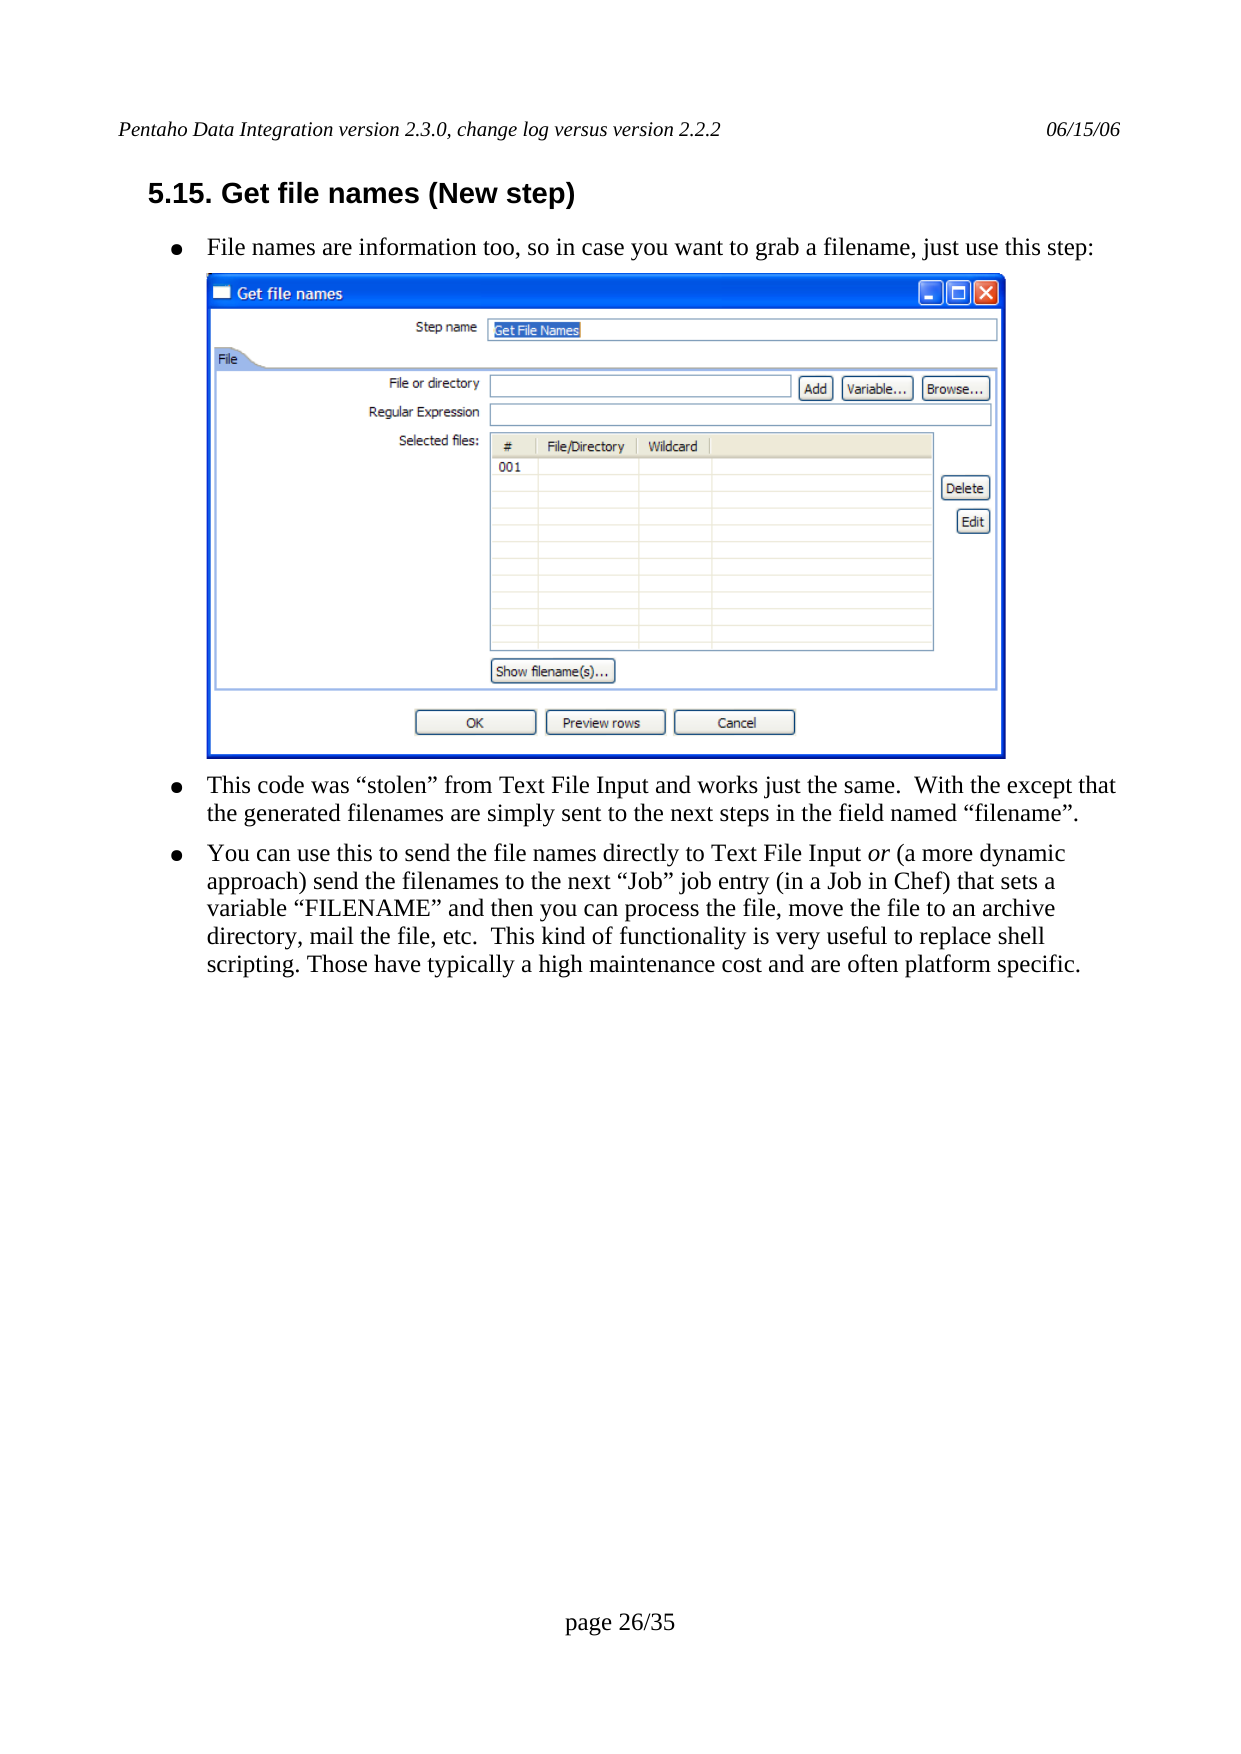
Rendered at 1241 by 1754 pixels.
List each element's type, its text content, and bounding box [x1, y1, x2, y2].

list File names are information too, so in case you want to grab a filename, just use this step: [207, 233, 1122, 261]
list You can use this to send the file names directly to Text File Input or (a more dynamic approach) send the filenames to the next “Job” job entry (in a Job in Chef) that sets a variable “FILENAME” and then you can process the file, move the file to an archive directory, mail the file, etc. This kind of functionality is very useful to replace shell scripting. Those have typically a high maintenance cost and are often platform specific. [207, 839, 1122, 978]
subtitle Get file names (New step) [148, 177, 1122, 209]
picture [206, 273, 1006, 759]
list This code was “stolen” from Text File Input and works just the same. With the except that the generated filenames are simply sent to the next steps in the field named “filename”. [207, 771, 1122, 827]
